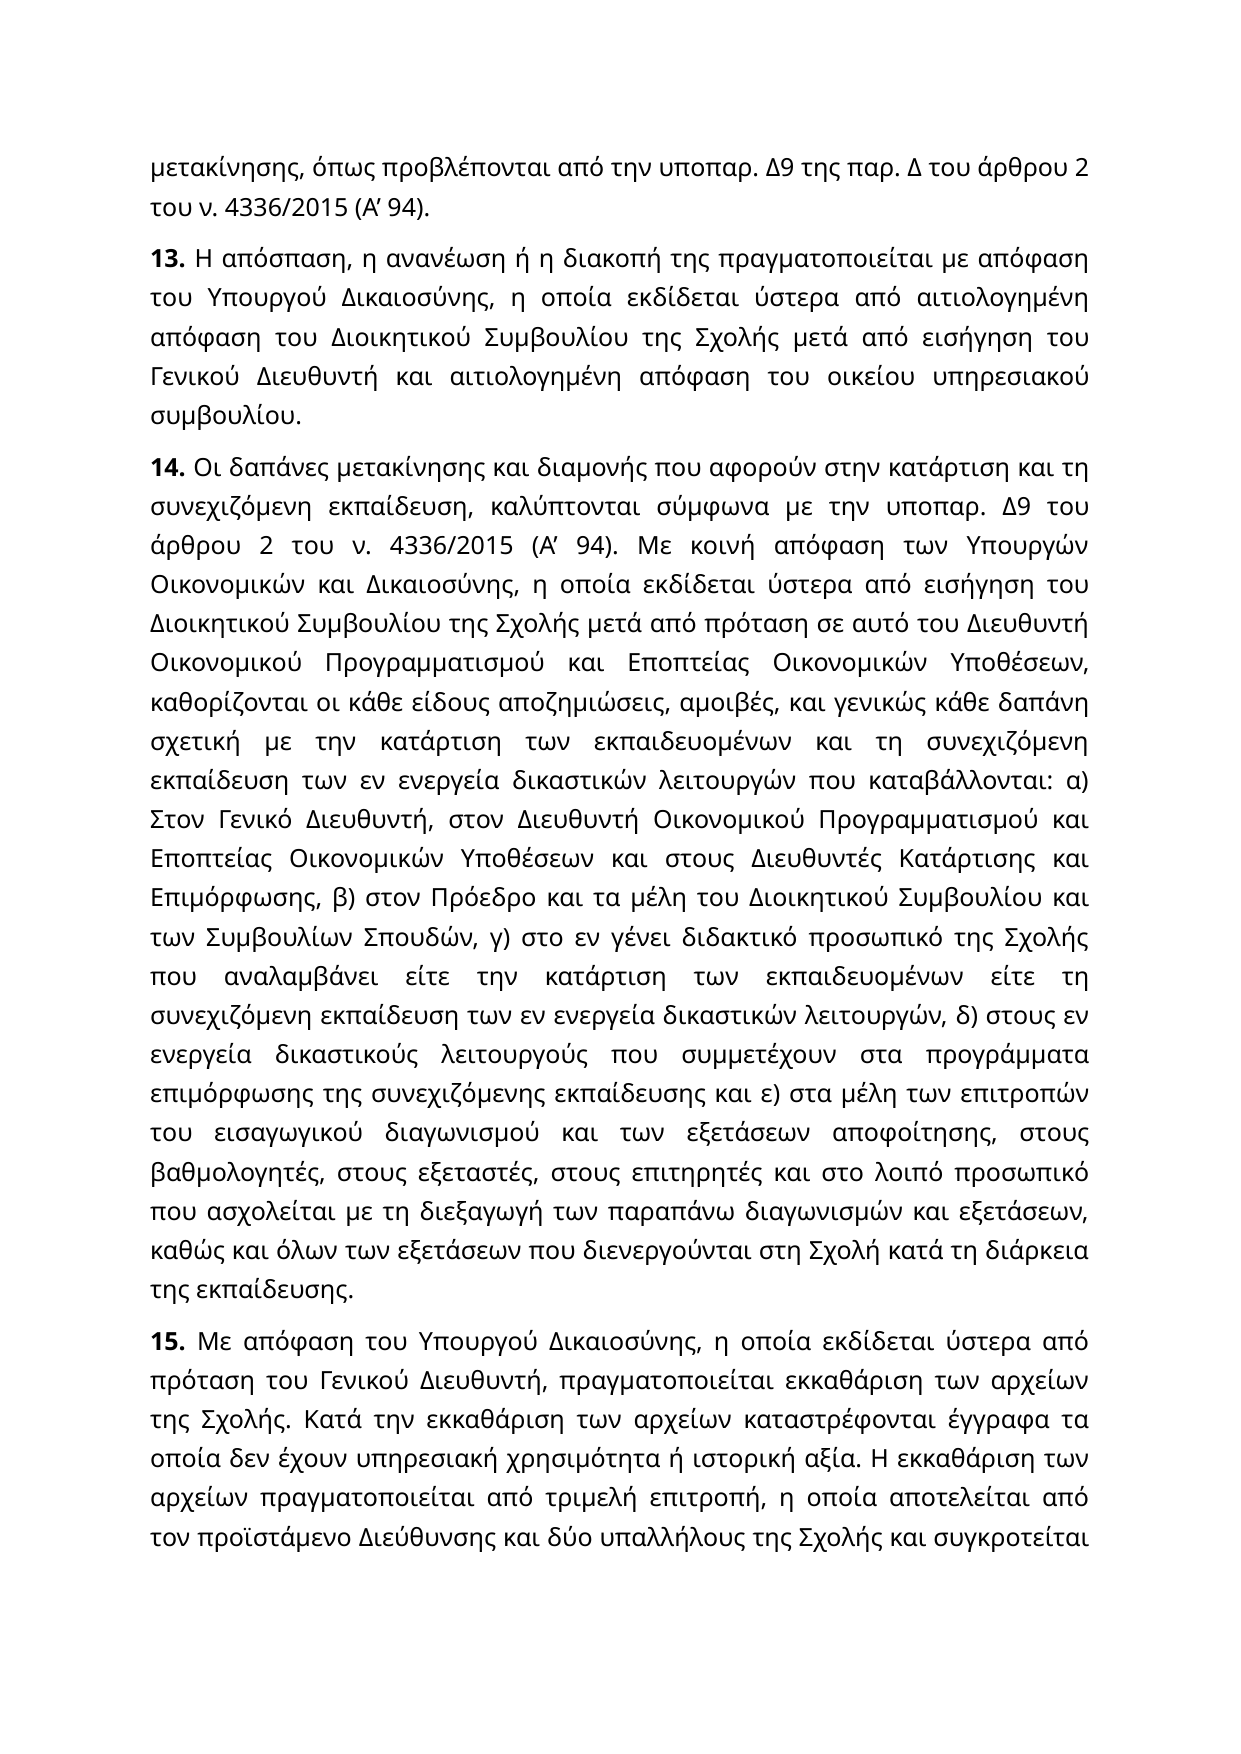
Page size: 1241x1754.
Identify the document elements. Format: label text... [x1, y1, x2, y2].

text 14. Οι δαπάνες μετακίνησης και διαμονής που αφορούν στην κατάρτιση και τη συνεχιζόμενη εκπαίδευση, καλύπτονται σύμφωνα με την υποπαρ. Δ9 του άρθρου 2 του ν. 4336/2015 (Α’ 94). Με κοινή απόφαση των Υπουργών Οικονομικών και Δικαιοσύνης, η οποία εκδίδεται ύστερα από εισήγηση του Διοικητικού Συμβουλίου της Σχολής μετά από πρόταση σε αυτό του Διευθυντή Οικονομικού Προγραμματισμού και Εποπτείας Οικονομικών Υποθέσεων, καθορίζονται οι κάθε είδους αποζημιώσεις, αμοιβές, και γενικώς κάθε δαπάνη σχετική με την κατάρτιση των εκπαιδευομένων και τη συνεχιζόμενη εκπαίδευση των εν ενεργεία δικαστικών λειτουργών που καταβάλλονται: α) Στον Γενικό Διευθυντή, στον Διευθυντή Οικονομικού Προγραμματισμού και Εποπτείας Οικονομικών Υποθέσεων και στους Διευθυντές Κατάρτισης και Επιμόρφωσης, β) στον Πρόεδρο και τα μέλη του Διοικητικού Συμβουλίου και των Συμβουλίων Σπουδών, γ) στο εν γένει διδακτικό προσωπικό της Σχολής που αναλαμβάνει είτε την κατάρτιση των εκπαιδευομένων είτε τη συνεχιζόμενη εκπαίδευση των εν ενεργεία δικαστικών λειτουργών, δ) στους εν ενεργεία δικαστικούς λειτουργούς που συμμετέχουν στα προγράμματα επιμόρφωσης της συνεχιζόμενης εκπαίδευσης και ε) στα μέλη των επιτροπών του εισαγωγικού διαγωνισμού και των εξετάσεων αποφοίτησης, στους βαθμολογητές, στους εξεταστές, στους επιτηρητές και στο λοιπό προσωπικό που ασχολείται με τη διεξαγωγή των παραπάνω διαγωνισμών και εξετάσεων, καθώς και όλων των εξετάσεων που διενεργούνται στη Σχολή κατά τη διάρκεια της εκπαίδευσης. [150, 449, 1090, 1306]
text 13. Η απόσπαση, η ανανέωση ή η διακοπή της πραγματοποιείται με απόφαση του Υπουργού Δικαιοσύνης, η οποία εκδίδεται ύστερα από αιτιολογημένη απόφαση του Διοικητικού Συμβουλίου της Σχολής μετά από εισήγηση του Γενικού Διευθυντή και αιτιολογημένη απόφαση του οικείου υπηρεσιακού συμβουλίου. [150, 241, 1090, 432]
text μετακίνησης, όπως προβλέπονται από την υποπαρ. Δ9 της παρ. Δ του άρθρου 2 του ν. 4336/2015 (Α’ 94). [150, 150, 1090, 223]
text 15. Με απόφαση του Υπουργού Δικαιοσύνης, η οποία εκδίδεται ύστερα από πρόταση του Γενικού Διευθυντή, πραγματοποιείται εκκαθάριση των αρχείων της Σχολής. Κατά την εκκαθάριση των αρχείων καταστρέφονται έγγραφα τα οποία δεν έχουν υπηρεσιακή χρησιμότητα ή ιστορική αξία. Η εκκαθάριση των αρχείων πραγματοποιείται από τριμελή επιτροπή, η οποία αποτελείται από τον προϊστάμενο Διεύθυνσης και δύο υπαλλήλους της Σχολής και συγκροτείται [150, 1323, 1090, 1553]
